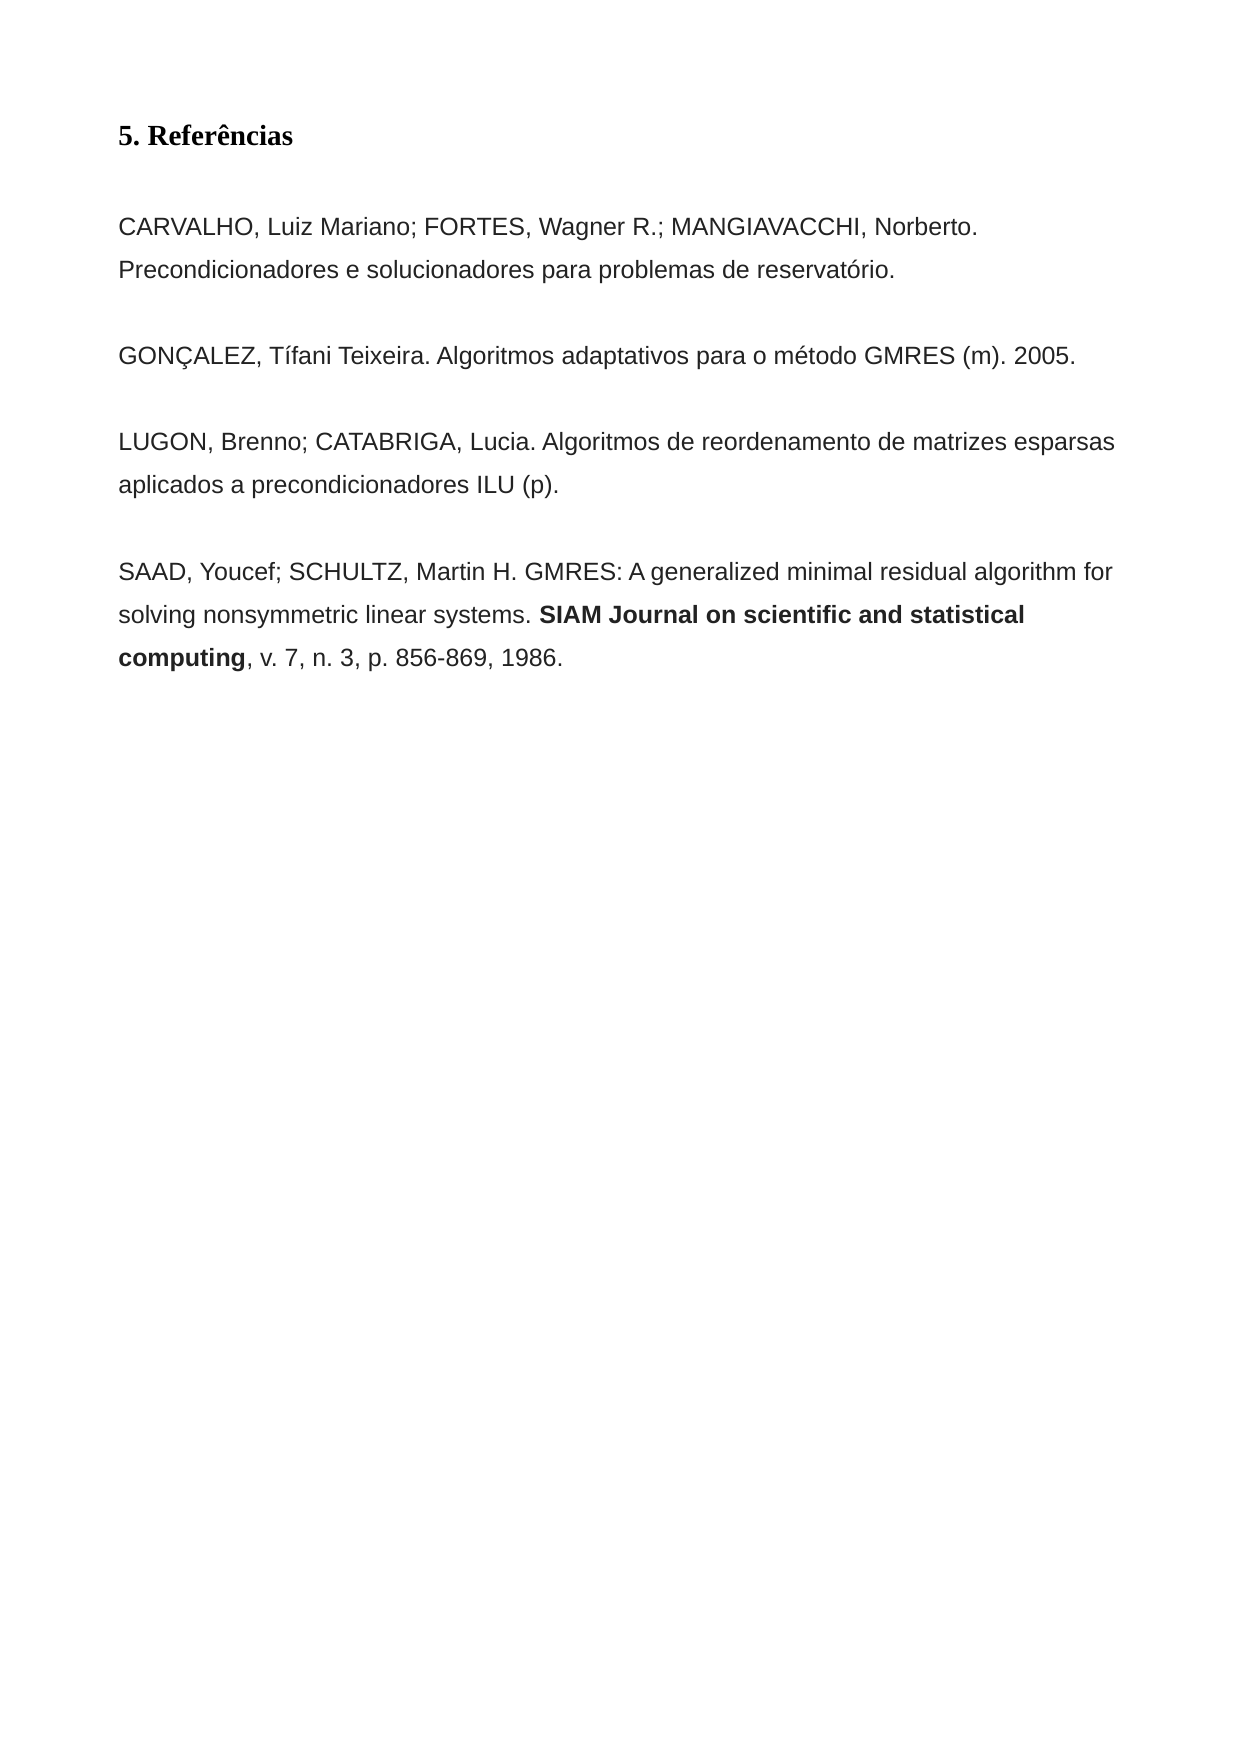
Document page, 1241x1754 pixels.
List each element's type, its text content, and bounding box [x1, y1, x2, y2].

text CARVALHO, Luiz Mariano; FORTES, Wagner R.; MANGIAVACCHI, Norberto. Precondicionadores e solucionadores para problemas de reservatório. [118, 212, 1122, 283]
text SAAD, Youcef; SCHULTZ, Martin H. GMRES: A generalized minimal residual algorithm for solving nonsymmetric linear systems. SIAM Journal on scientific and statistical computing, v. 7, n. 3, p. 856-869, 1986. [118, 557, 1122, 672]
text 5. Referências [118, 118, 1122, 152]
text LUGON, Brenno; CATABRIGA, Lucia. Algoritmos de reordenamento de matrizes esparsas aplicados a precondicionadores ILU (p). [118, 427, 1122, 499]
text GONÇALEZ, Tífani Teixeira. Algoritmos adaptativos para o método GMRES (m). 2005. [118, 341, 1122, 370]
